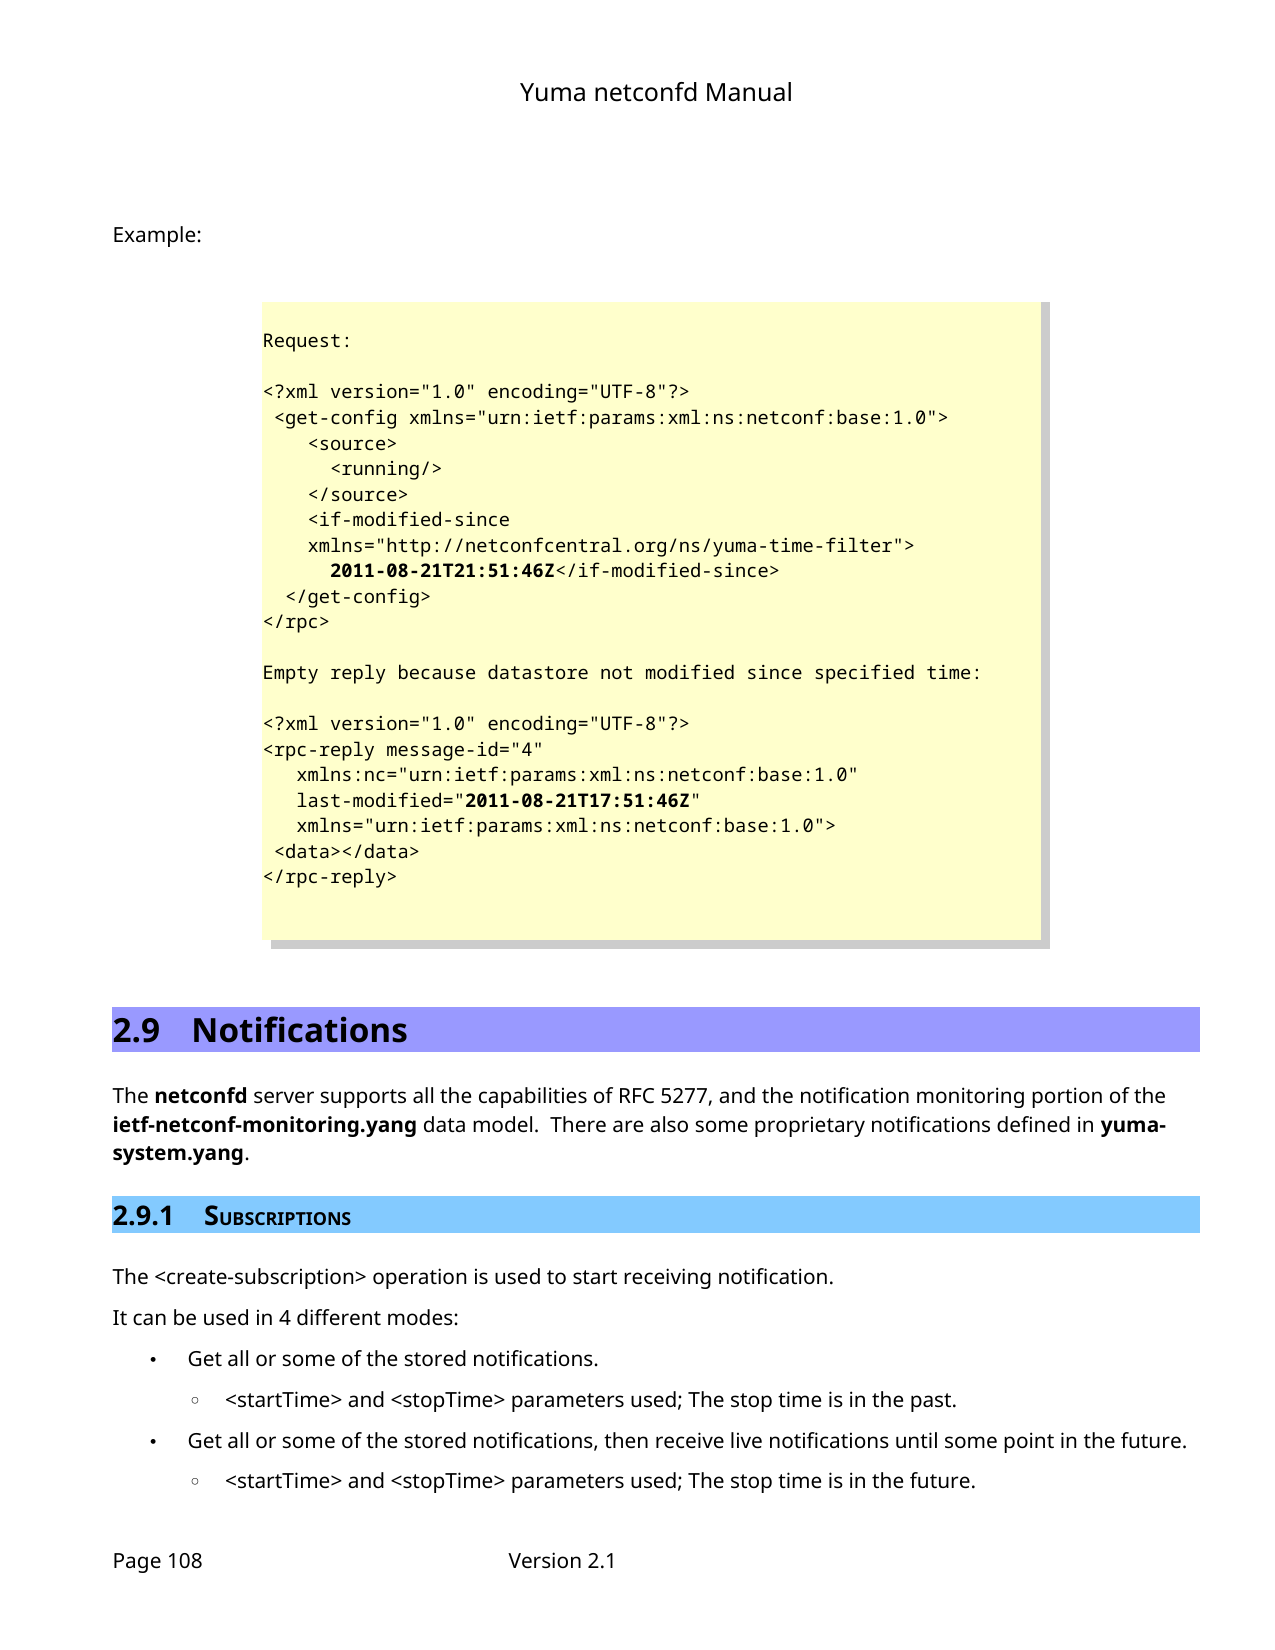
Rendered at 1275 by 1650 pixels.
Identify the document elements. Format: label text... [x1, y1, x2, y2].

text <data></data> [262, 838, 1041, 864]
list <startTime> and <stopTime> parameters used; The stop time is in the past. [187, 1385, 1200, 1413]
text <get-config xmlns="urn:ietf:params:xml:ns:netconf:base:1.0"> [262, 404, 1041, 430]
text </rpc-reply> [262, 864, 1041, 889]
text </rpc> [262, 608, 1041, 634]
text xmlns="urn:ietf:params:xml:ns:netconf:base:1.0"> [262, 813, 1041, 838]
text <rpc-reply message-id="4" xmlns:nc="urn:ietf:params:xml:ns:netconf:base:1.0" [262, 736, 1041, 787]
list <startTime> and <stopTime> parameters used; The stop time is in the future. [187, 1467, 1200, 1495]
text </get-config> [262, 583, 1041, 608]
text Request: [262, 328, 1041, 353]
subtitle Subscriptions [112, 1196, 1200, 1233]
text Example: [112, 220, 1200, 249]
text <source> [262, 430, 1041, 455]
text The <create-subscription> operation is used to start receiving notification. [112, 1262, 1200, 1290]
text <running/> [262, 455, 1041, 481]
list Get all or some of the stored notifications, then receive live notifications until some point in the future. [150, 1426, 1200, 1454]
text </source> [262, 481, 1041, 506]
text <if-modified-since xmlns="http://netconfcentral.org/ns/yuma-time-filter"> 2011-08-21T21:51:46Z</if-modified-since> [262, 506, 1041, 583]
text <?xml version="1.0" encoding="UTF-8"?> [262, 379, 1041, 404]
text <?xml version="1.0" encoding="UTF-8"?> [262, 711, 1041, 736]
text The netconfd server supports all the capabilities of RFC 5277, and the notification monitoring portion of the ietf-netconf-monitoring.yang data model. There are also some proprietary notifications defined in yuma-system.yang. [112, 1081, 1200, 1167]
list Get all or some of the stored notifications. [150, 1344, 1200, 1372]
text Empty reply because datastore not modified since specified time: [262, 659, 1041, 685]
subtitle Notifications [112, 1007, 1200, 1052]
text It can be used in 4 different modes: [112, 1303, 1200, 1331]
text last-modified="2011-08-21T17:51:46Z" [262, 787, 1041, 813]
